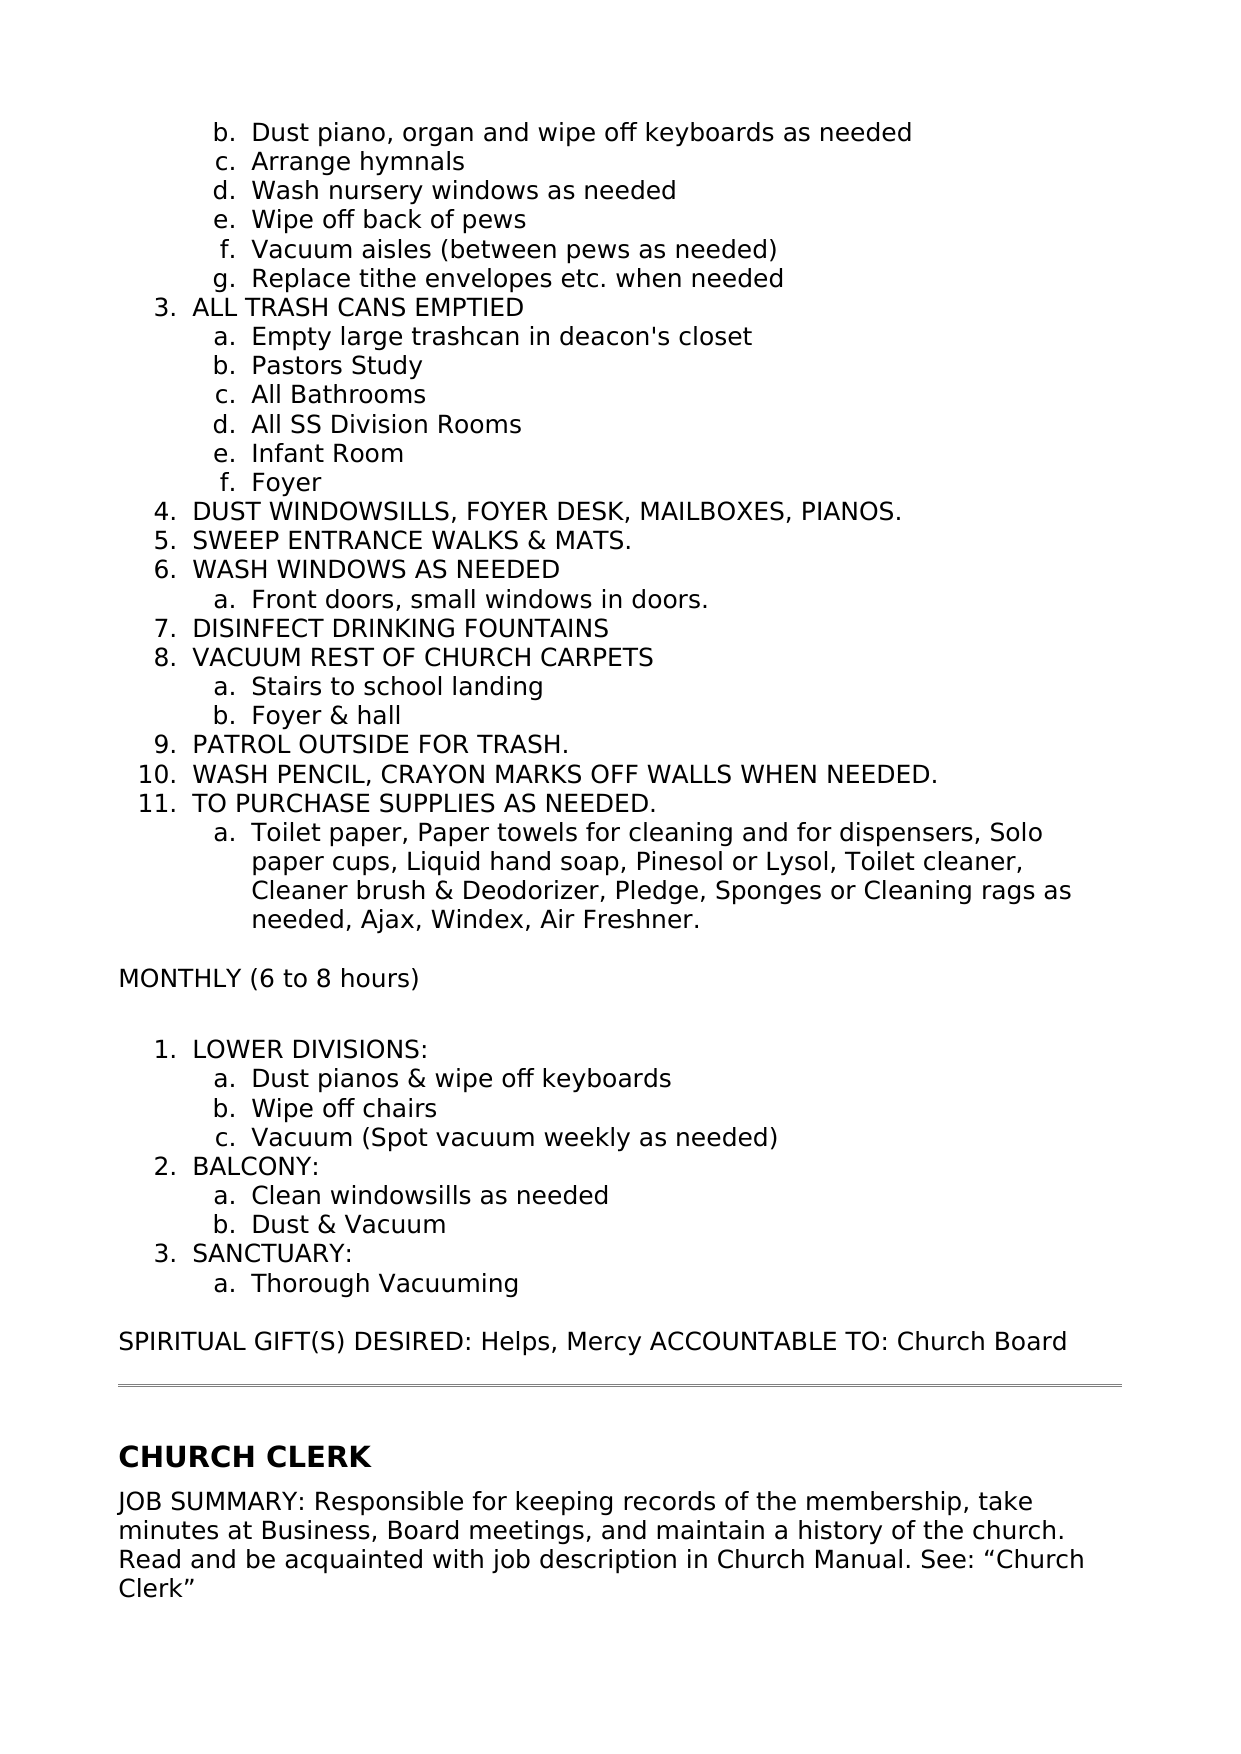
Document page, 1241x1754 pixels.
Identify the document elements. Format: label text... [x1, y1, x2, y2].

list Clean windowsills as needed [236, 1181, 1122, 1210]
list Infant Room [236, 439, 1122, 468]
list Dust pianos & wipe off keyboards [236, 1064, 1122, 1094]
list SANCTUARY: [177, 1239, 1122, 1269]
list Replace tithe envelopes etc. when needed [236, 264, 1122, 293]
list Foyer [236, 468, 1122, 497]
text SPIRITUAL GIFT(S) DESIRED: Helps, Mercy ACCOUNTABLE TO: Church Board [118, 1327, 1122, 1357]
list Toilet paper, Paper towels for cleaning and for dispensers, Solo paper cups, Liquid hand soap, Pinesol or Lysol, Toilet cleaner, Cleaner brush & Deodorizer, Pledge, Sponges or Cleaning rags as needed, Ajax, Windex, Air Freshner. [236, 818, 1122, 935]
list Vacuum aisles (between pews as needed) [236, 235, 1122, 264]
list Wipe off back of pews [236, 206, 1122, 235]
list Pastors Study [236, 351, 1122, 381]
list Front doors, small windows in doors. [236, 585, 1122, 614]
list WASH WINDOWS AS NEEDED [177, 556, 1122, 585]
list VACUUM REST OF CHURCH CARPETS [177, 643, 1122, 672]
list BALCONY: [177, 1152, 1122, 1181]
list DISINFECT DRINKING FOUNTAINS [177, 614, 1122, 643]
list Wipe off chairs [236, 1094, 1122, 1123]
list SWEEP ENTRANCE WALKS & MATS. [177, 526, 1122, 556]
list LOWER DIVISIONS: [177, 1035, 1122, 1064]
list All Bathrooms [236, 381, 1122, 410]
text MONTHLY (6 to 8 hours) [118, 964, 1122, 993]
list Stairs to school landing [236, 672, 1122, 701]
list Foyer & hall [236, 701, 1122, 731]
list WASH PENCIL, CRAYON MARKS OFF WALLS WHEN NEEDED. [177, 760, 1122, 789]
list All SS Division Rooms [236, 410, 1122, 439]
list Wash nursery windows as needed [236, 176, 1122, 206]
list Empty large trashcan in deacon's closet [236, 322, 1122, 351]
list DUST WINDOWSILLS, FOYER DESK, MAILBOXES, PIANOS. [177, 497, 1122, 526]
list Arrange hymnals [236, 147, 1122, 176]
list Vacuum (Spot vacuum weekly as needed) [236, 1123, 1122, 1152]
list Dust piano, organ and wipe off keyboards as needed [236, 118, 1122, 147]
subtitle CHURCH CLERK [118, 1440, 1122, 1474]
list TO PURCHASE SUPPLIES AS NEEDED. [177, 789, 1122, 818]
list PATROL OUTSIDE FOR TRASH. [177, 731, 1122, 760]
list ALL TRASH CANS EMPTIED [177, 293, 1122, 322]
list Dust & Vacuum [236, 1210, 1122, 1239]
list Thorough Vacuuming [236, 1269, 1122, 1298]
text JOB SUMMARY: Responsible for keeping records of the membership, take minutes at Business, Board meetings, and maintain a history of the church. Read and be acquainted with job description in Church Manual. See: “Church Clerk” [118, 1487, 1122, 1603]
